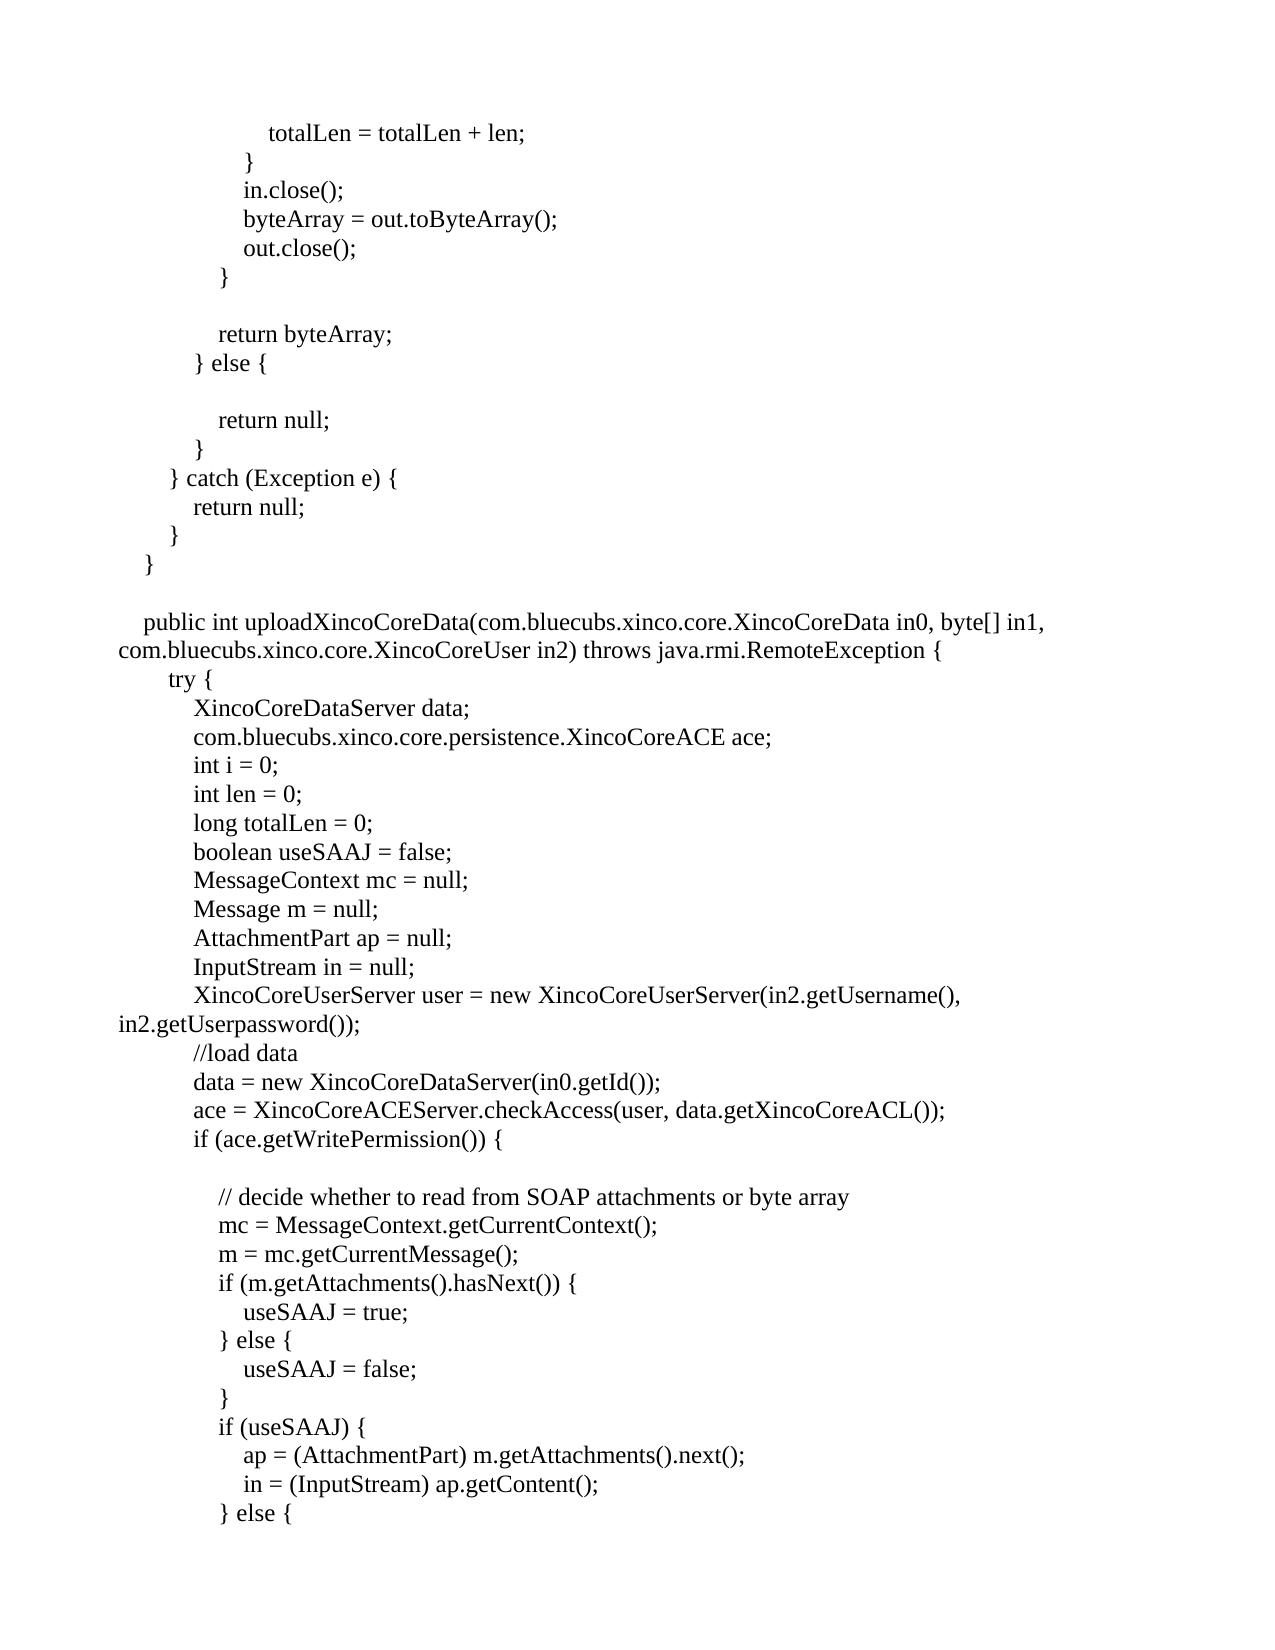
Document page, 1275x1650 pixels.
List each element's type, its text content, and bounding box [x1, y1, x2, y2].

text if (m.getAttachments().hasNext()) { [118, 1268, 1157, 1297]
text } [118, 262, 1157, 291]
text Message m = null; [118, 894, 1157, 923]
text } [118, 147, 1157, 176]
text } [118, 434, 1157, 463]
text ap = (AttachmentPart) m.getAttachments().next(); [118, 1441, 1157, 1469]
text if (ace.getWritePermission()) { [118, 1124, 1157, 1153]
text } else { [118, 348, 1157, 377]
text in = (InputStream) ap.getContent(); [118, 1469, 1157, 1498]
text m = mc.getCurrentMessage(); [118, 1239, 1157, 1268]
text } [118, 521, 1157, 549]
text } [118, 1383, 1157, 1412]
text } catch (Exception e) { [118, 463, 1157, 492]
text } else { [118, 1326, 1157, 1354]
text XincoCoreDataServer data; [118, 693, 1157, 722]
text XincoCoreUserServer user = new XincoCoreUserServer(in2.getUsername(), in2.getUserpassword()); [118, 981, 1157, 1038]
text data = new XincoCoreDataServer(in0.getId()); [118, 1067, 1157, 1096]
text int len = 0; [118, 779, 1157, 808]
text // decide whether to read from SOAP attachments or byte array [118, 1182, 1157, 1211]
text ace = XincoCoreACEServer.checkAccess(user, data.getXincoCoreACL()); [118, 1096, 1157, 1124]
text out.close(); [118, 233, 1157, 262]
text return null; [118, 492, 1157, 521]
text if (useSAAJ) { [118, 1412, 1157, 1441]
text mc = MessageContext.getCurrentContext(); [118, 1211, 1157, 1239]
text } [118, 549, 1157, 578]
text com.bluecubs.xinco.core.persistence.XincoCoreACE ace; [118, 722, 1157, 751]
text boolean useSAAJ = false; [118, 837, 1157, 866]
text int i = 0; [118, 751, 1157, 779]
text AttachmentPart ap = null; [118, 923, 1157, 952]
text useSAAJ = true; [118, 1297, 1157, 1326]
text useSAAJ = false; [118, 1354, 1157, 1383]
text byteArray = out.toByteArray(); [118, 204, 1157, 233]
text InputStream in = null; [118, 952, 1157, 981]
text in.close(); [118, 176, 1157, 204]
text MessageContext mc = null; [118, 866, 1157, 894]
text public int uploadXincoCoreData(com.bluecubs.xinco.core.XincoCoreData in0, byte[] in1, com.bluecubs.xinco.core.XincoCoreUser in2) throws java.rmi.RemoteException { [118, 607, 1157, 664]
text return null; [118, 406, 1157, 434]
text long totalLen = 0; [118, 808, 1157, 837]
text try { [118, 664, 1157, 693]
text } else { [118, 1498, 1157, 1527]
text //load data [118, 1038, 1157, 1067]
text return byteArray; [118, 319, 1157, 348]
text totalLen = totalLen + len; [118, 118, 1157, 147]
